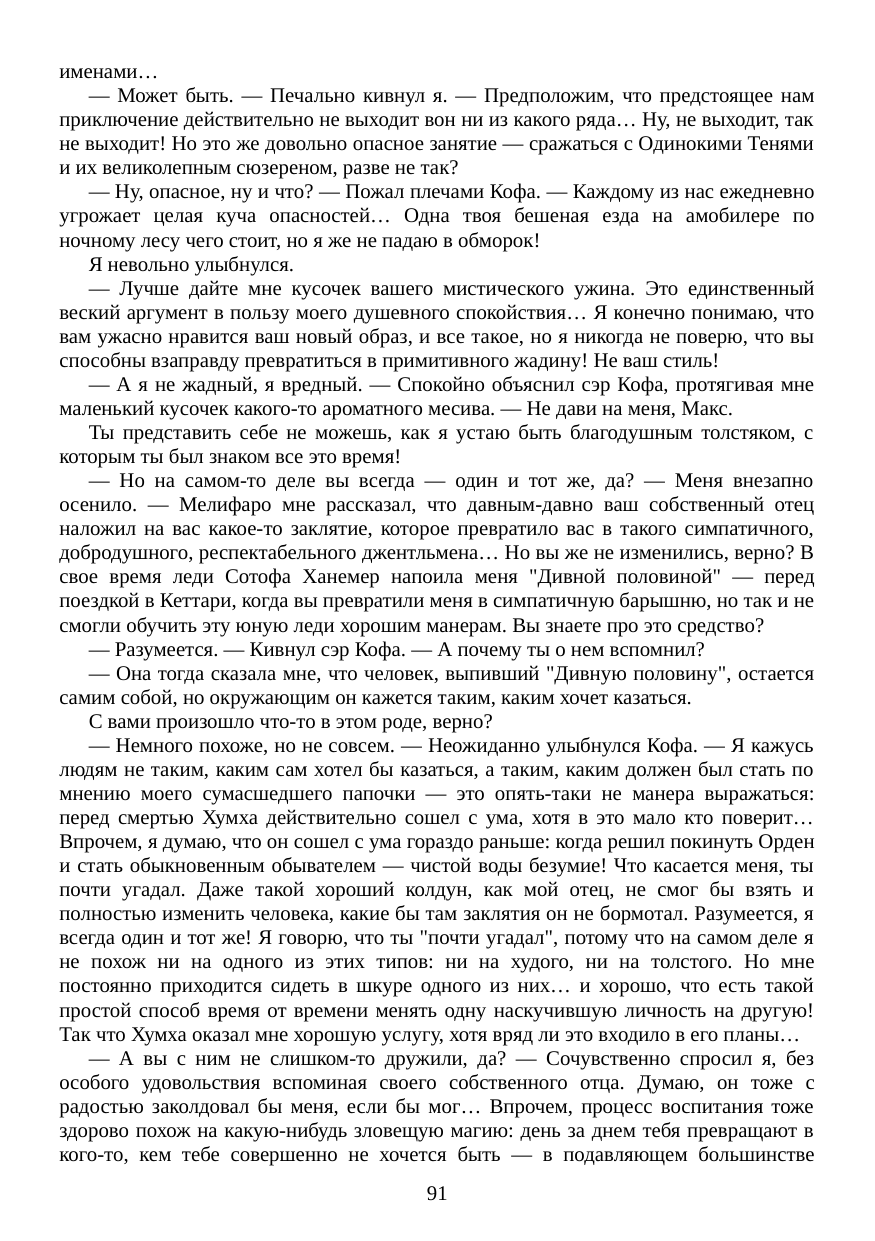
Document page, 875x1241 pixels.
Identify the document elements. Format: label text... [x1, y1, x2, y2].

text именами… [59, 59, 815, 83]
text — Разумеется. — Кивнул сэр Кофа. — А почему ты о нем вспомнил? [59, 637, 815, 661]
text Я невольно улыбнулся. [59, 252, 815, 276]
text С вами произошло что-то в этом роде, верно? [59, 709, 815, 733]
text — Она тогда сказала мне, что человек, выпивший "Дивную половину", остается самим собой, но окружающим он кажется таким, каким хочет казаться. [59, 661, 815, 709]
text — А я не жадный, я вредный. — Спокойно объяснил сэр Кофа, протягивая мне маленький кусочек какого-то ароматного месива. — Не дави на меня, Макс. [59, 372, 815, 420]
text — Но на самом-то деле вы всегда — один и тот же, да? — Меня внезапно осенило. — Мелифаро мне рассказал, что давным-давно ваш собственный отец наложил на вас какое-то заклятие, которое превратило вас в такого симпатичного, добродушного, респектабельного джентльмена… Но вы же не изменились, верно? В свое время леди Сотофа Ханемер напоила меня "Дивной половиной" — перед поездкой в Кеттари, когда вы превратили меня в симпатичную барышню, но так и не смогли обучить эту юную леди хорошим манерам. Вы знаете про это средство? [59, 468, 815, 637]
text — Ну, опасное, ну и что? — Пожал плечами Кофа. — Каждому из нас ежедневно угрожает целая куча опасностей… Одна твоя бешеная езда на амобилере по ночному лесу чего стоит, но я же не падаю в обморок! [59, 179, 815, 252]
text — А вы с ним не слишком-то дружили, да? — Сочувственно спросил я, без особого удовольствия вспоминая своего собственного отца. Думаю, он тоже с радостью заколдовал бы меня, если бы мог… Впрочем, процесс воспитания тоже здорово похож на какую-нибудь зловещую магию: день за днем тебя превращают в кого-то, кем тебе совершенно не хочется быть — в подавляющем большинстве [59, 1046, 815, 1166]
text — Может быть. — Печально кивнул я. — Предположим, что предстоящее нам приключение действительно не выходит вон ни из какого ряда… Ну, не выходит, так не выходит! Но это же довольно опасное занятие — сражаться с Одинокими Тенями и их великолепным сюзереном, разве не так? [59, 83, 815, 179]
text — Немного похоже, но не совсем. — Неожиданно улыбнулся Кофа. — Я кажусь людям не таким, каким сам хотел бы казаться, а таким, каким должен был стать по мнению моего сумасшедшего папочки — это опять-таки не манера выражаться: перед смертью Хумха действительно сошел с ума, хотя в это мало кто поверит… Впрочем, я думаю, что он сошел с ума гораздо раньше: когда решил покинуть Орден и стать обыкновенным обывателем — чистой воды безумие! Что касается меня, ты почти угадал. Даже такой хороший колдун, как мой отец, не смог бы взять и полностью изменить человека, какие бы там заклятия он не бормотал. Разумеется, я всегда один и тот же! Я говорю, что ты "почти угадал", потому что на самом деле я не похож ни на одного из этих типов: ни на худого, ни на толстого. Но мне постоянно приходится сидеть в шкуре одного из них… и хорошо, что есть такой простой способ время от времени менять одну наскучившую личность на другую! Так что Хумха оказал мне хорошую услугу, хотя вряд ли это входило в его планы… [59, 733, 815, 1046]
text — Лучше дайте мне кусочек вашего мистического ужина. Это единственный веский аргумент в пользу моего душевного спокойствия… Я конечно понимаю, что вам ужасно нравится ваш новый образ, и все такое, но я никогда не поверю, что вы способны взаправду превратиться в примитивного жадину! Не ваш стиль! [59, 276, 815, 372]
text Ты представить себе не можешь, как я устаю быть благодушным толстяком, с которым ты был знаком все это время! [59, 420, 815, 468]
